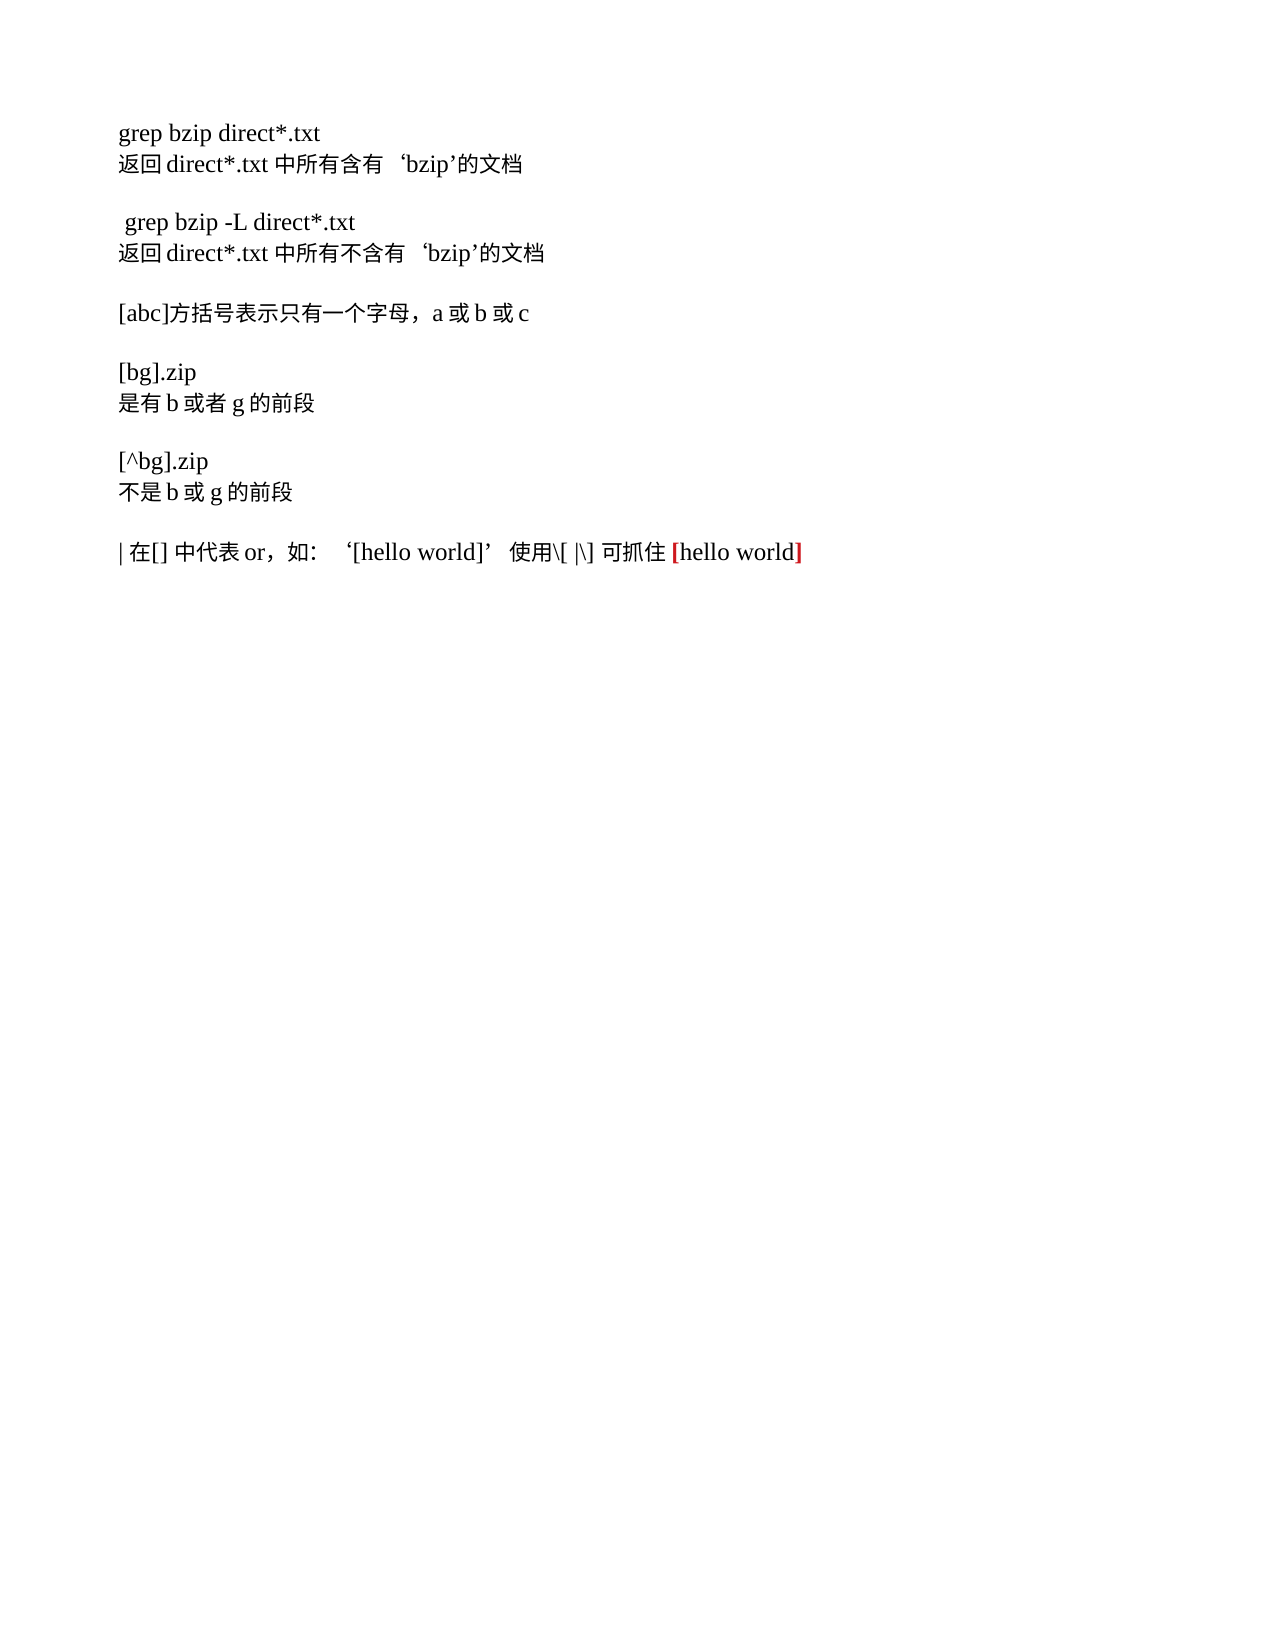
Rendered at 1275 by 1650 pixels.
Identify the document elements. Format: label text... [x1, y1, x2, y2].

text 返回direct*.txt 中所有含有‘bzip’的文档 [118, 147, 1157, 178]
text 是有b或者g的前段 [118, 386, 1157, 417]
text [^bg].zip [118, 446, 1157, 475]
text 不是b或g的前段 [118, 475, 1157, 506]
text [bg].zip [118, 357, 1157, 386]
text | 在[] 中代表or，如：‘[hello world]’ 使用\[ |\] 可抓住 [hello world] [118, 535, 1157, 567]
text [abc]方括号表示只有一个字母，a或b或c [118, 296, 1157, 328]
text 返回direct*.txt 中所有不含有‘bzip’的文档 [118, 236, 1157, 268]
text grep bzip -L direct*.txt [118, 207, 1157, 236]
text grep bzip direct*.txt [118, 118, 1157, 147]
